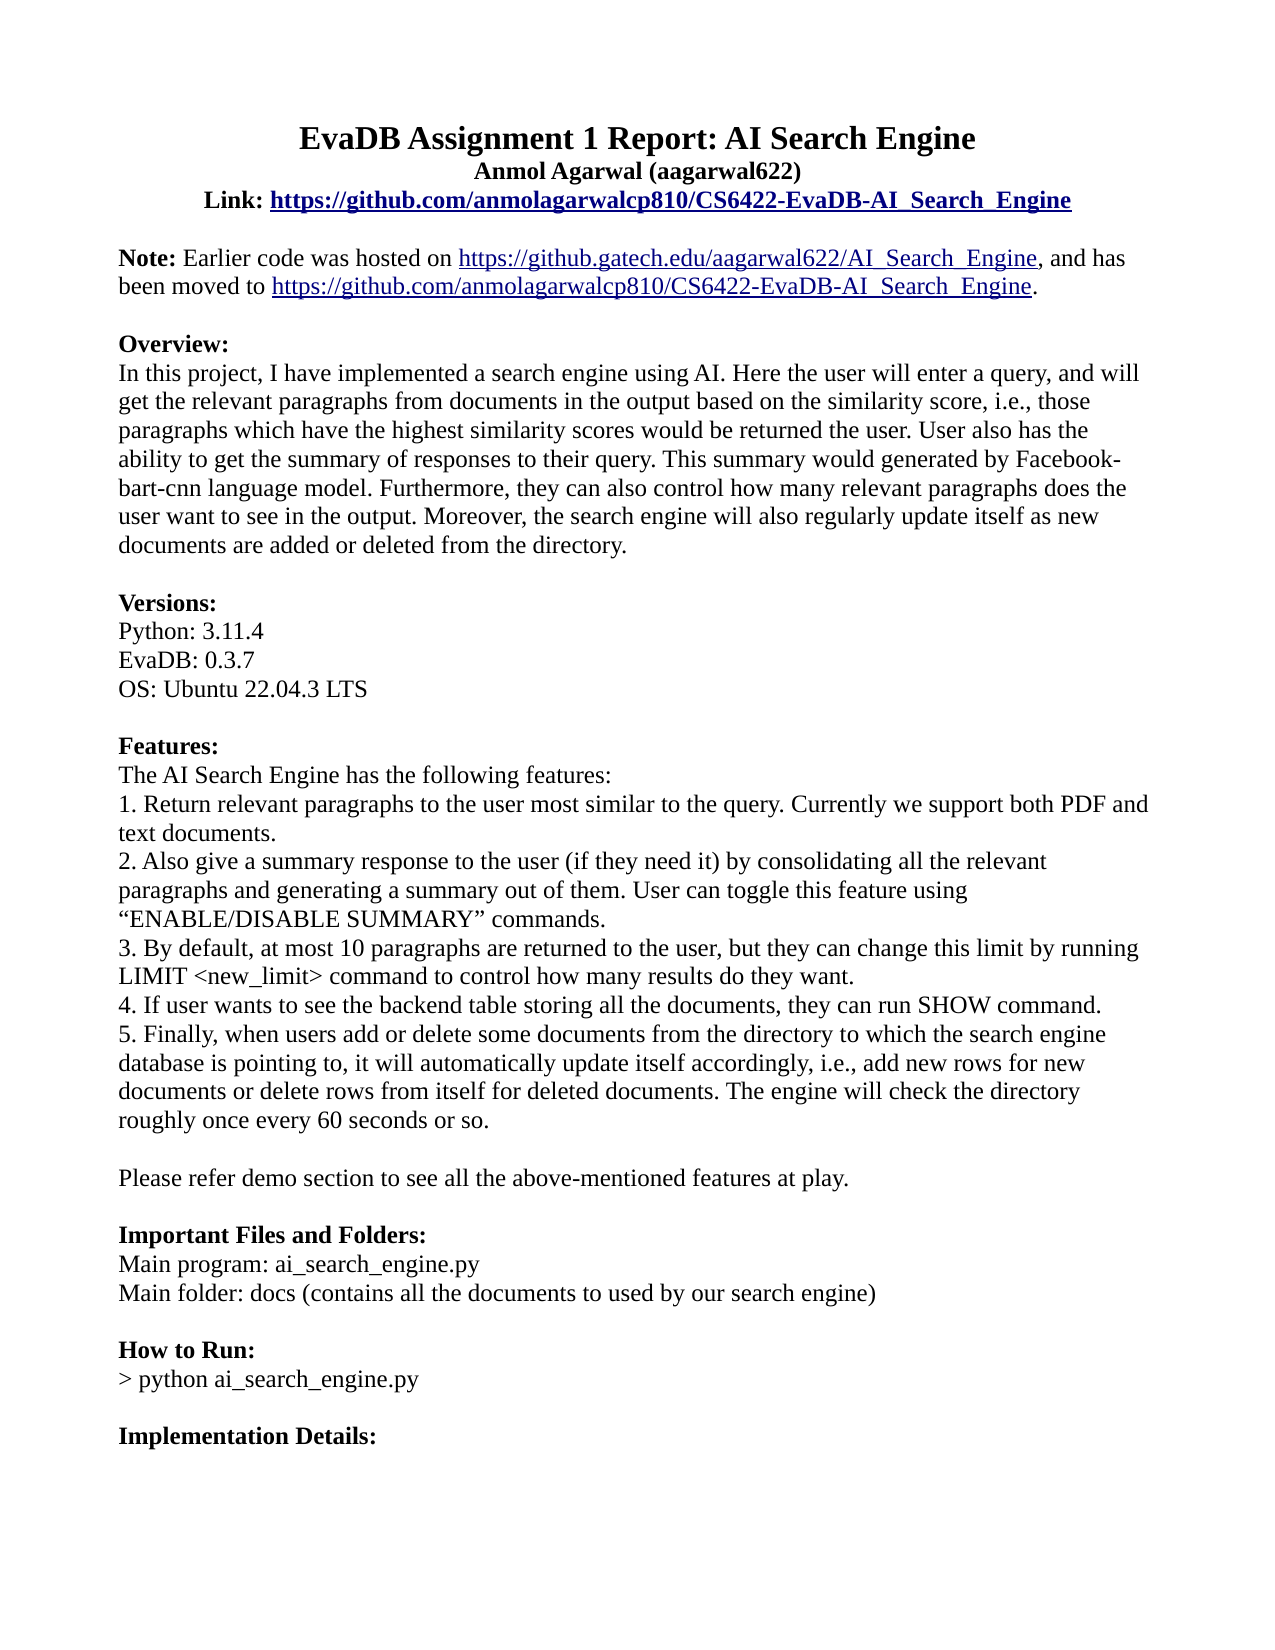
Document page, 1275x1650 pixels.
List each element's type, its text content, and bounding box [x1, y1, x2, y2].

text 4. If user wants to see the backend table storing all the documents, they can run SHOW command. [118, 990, 1157, 1019]
text > python ai_search_engine.py [118, 1364, 1157, 1393]
text Anmol Agarwal (aagarwal622) [118, 156, 1157, 185]
text Versions: [118, 588, 1157, 616]
text 3. By default, at most 10 paragraphs are returned to the user, but they can change this limit by running LIMIT <new_limit> command to control how many results do they want. [118, 933, 1157, 990]
text In this project, I have implemented a search engine using AI. Here the user will enter a query, and will get the relevant paragraphs from documents in the output based on the similarity score, i.e., those paragraphs which have the highest similarity scores would be returned the user. User also has the ability to get the summary of responses to their query. This summary would generated by Facebook-bart-cnn language model. Furthermore, they can also control how many relevant paragraphs does the user want to see in the output. Moreover, the search engine will also regularly update itself as new documents are added or deleted from the directory. [118, 358, 1157, 559]
text 2. Also give a summary response to the user (if they need it) by consolidating all the relevant paragraphs and generating a summary out of them. User can toggle this feature using “ENABLE/DISABLE SUMMARY” commands. [118, 846, 1157, 933]
text Implementation Details: [118, 1421, 1157, 1450]
text EvaDB: 0.3.7 [118, 645, 1157, 674]
text Main program: ai_search_engine.py [118, 1249, 1157, 1278]
text How to Run: [118, 1335, 1157, 1364]
text 5. Finally, when users add or delete some documents from the directory to which the search engine database is pointing to, it will automatically update itself accordingly, i.e., add new rows for new documents or delete rows from itself for deleted documents. The engine will check the directory roughly once every 60 seconds or so. [118, 1019, 1157, 1134]
text Please refer demo section to see all the above-mentioned features at play. [118, 1163, 1157, 1191]
text Important Files and Folders: [118, 1220, 1157, 1249]
text Python: 3.11.4 [118, 616, 1157, 645]
text 1. Return relevant paragraphs to the user most similar to the query. Currently we support both PDF and text documents. [118, 789, 1157, 846]
text Link: https://github.com/anmolagarwalcp810/CS6422-EvaDB-AI_Search_Engine [118, 185, 1157, 214]
text Main folder: docs (contains all the documents to used by our search engine) [118, 1278, 1157, 1306]
text The AI Search Engine has the following features: [118, 760, 1157, 789]
text Note: Earlier code was hosted on https://github.gatech.edu/aagarwal622/AI_Search_Engine, and has been moved to https://github.com/anmolagarwalcp810/CS6422-EvaDB-AI_Search_Engine. [118, 243, 1157, 300]
text OS: Ubuntu 22.04.3 LTS [118, 674, 1157, 703]
text EvaDB Assignment 1 Report: AI Search Engine [118, 118, 1157, 156]
text Overview: [118, 329, 1157, 358]
text Features: [118, 731, 1157, 760]
